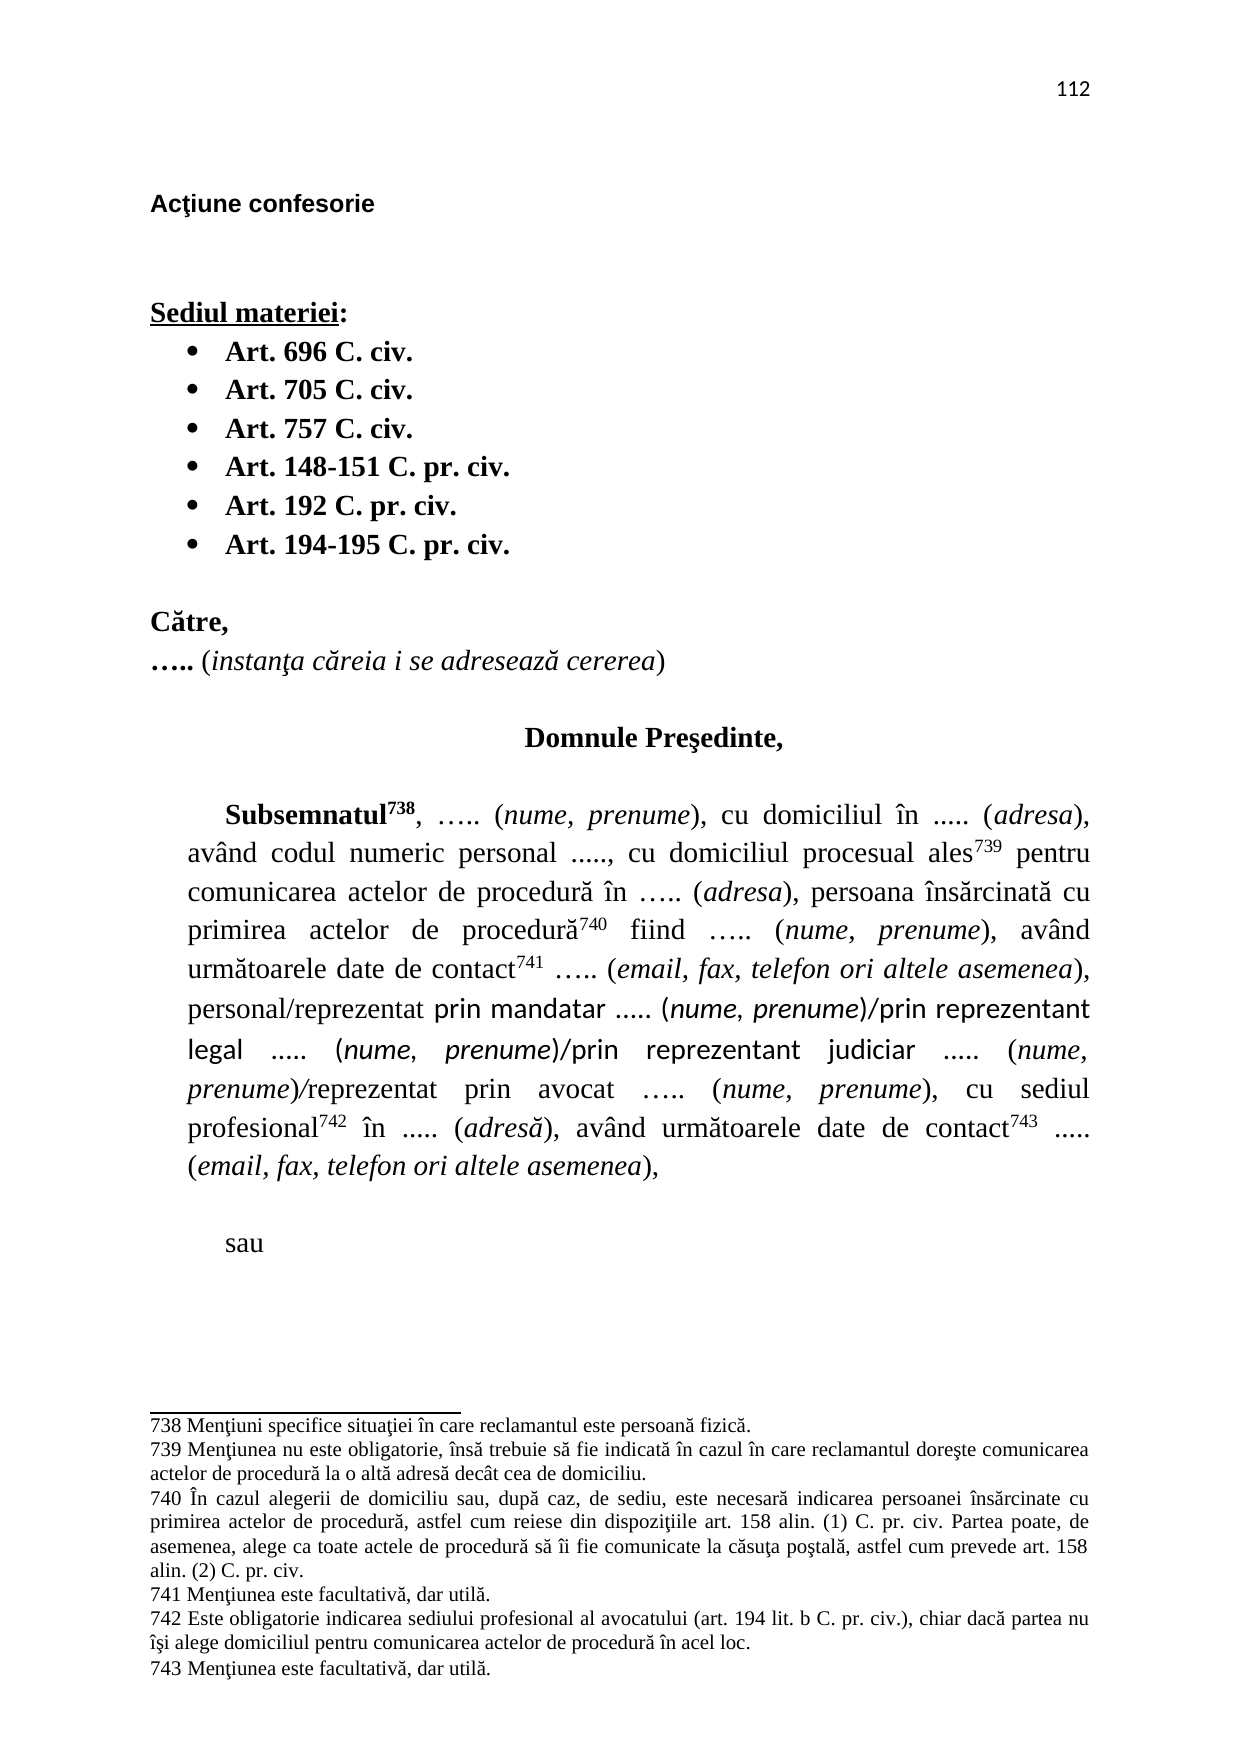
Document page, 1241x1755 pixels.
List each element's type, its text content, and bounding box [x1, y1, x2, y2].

list Art. 705 C. civ. [187, 372, 1090, 406]
text În cazul alegerii de domiciliu sau, după caz, de sediu, este necesară indicarea persoanei însărcinate cu primirea actelor de procedură, astfel cum reiese din dispoziţiile art. 158 alin. (1) C. pr. civ. Partea poate, de asemenea, alege ca toate actele de procedură să îi fie comunicate la căsuţa poştală, astfel cum prevede art. 158 alin. (2) C. pr. civ. [150, 1485, 1090, 1582]
text Menţiunea este facultativă, dar utilă. [150, 1582, 1090, 1606]
text Domnule Preşedinte, [187, 720, 1090, 753]
text Menţiunea este facultativă, dar utilă. [150, 1654, 1090, 1680]
list Art. 192 C. pr. civ. [187, 488, 1090, 522]
list Art. 148-151 C. pr. civ. [187, 449, 1090, 483]
text Subsemnatul, ….. (nume, prenume), cu domiciliul în ..... (adresa), având codul numeric personal ....., cu domiciliul procesual ales pentru comunicarea actelor de procedură în ….. (adresa), persoana însărcinată cu primirea actelor de procedură fiind ….. (nume, prenume), având următoarele date de contact ….. (email, fax, telefon ori altele asemenea), personal/reprezentat prin mandatar ..... (nume, prenume)/prin reprezentant legal ..... (nume, prenume)/prin reprezentant judiciar ..... (nume, prenume)/reprezentat prin avocat ….. (nume, prenume), cu sediul profesional în ..... (adresă), având următoarele date de contact ..... (email, fax, telefon ori altele asemenea), [187, 797, 1090, 1182]
list Art. 696 C. civ. [187, 334, 1090, 367]
text Menţiuni specifice situaţiei în care reclamantul este persoană fizică. [150, 1413, 1090, 1437]
text ….. (instanţa căreia i se adresează cererea) [150, 643, 1090, 676]
text sau [187, 1226, 1090, 1259]
list Art. 757 C. civ. [187, 411, 1090, 444]
list Art. 194-195 C. pr. civ. [187, 527, 1090, 561]
text Menţiunea nu este obligatorie, însă trebuie să fie indicată în cazul în care reclamantul doreşte comunicarea actelor de procedură la o altă adresă decât cea de domiciliu. [150, 1437, 1090, 1485]
text Către, [150, 604, 1090, 638]
text Este obligatorie indicarea sediului profesional al avocatului (art. 194 lit. b C. pr. civ.), chiar dacă partea nu îşi alege domiciliul pentru comunicarea actelor de procedură în acel loc. [150, 1606, 1090, 1654]
subtitle Acţiune confesorie [150, 189, 1090, 218]
text Sediul materiei: [150, 295, 1090, 329]
